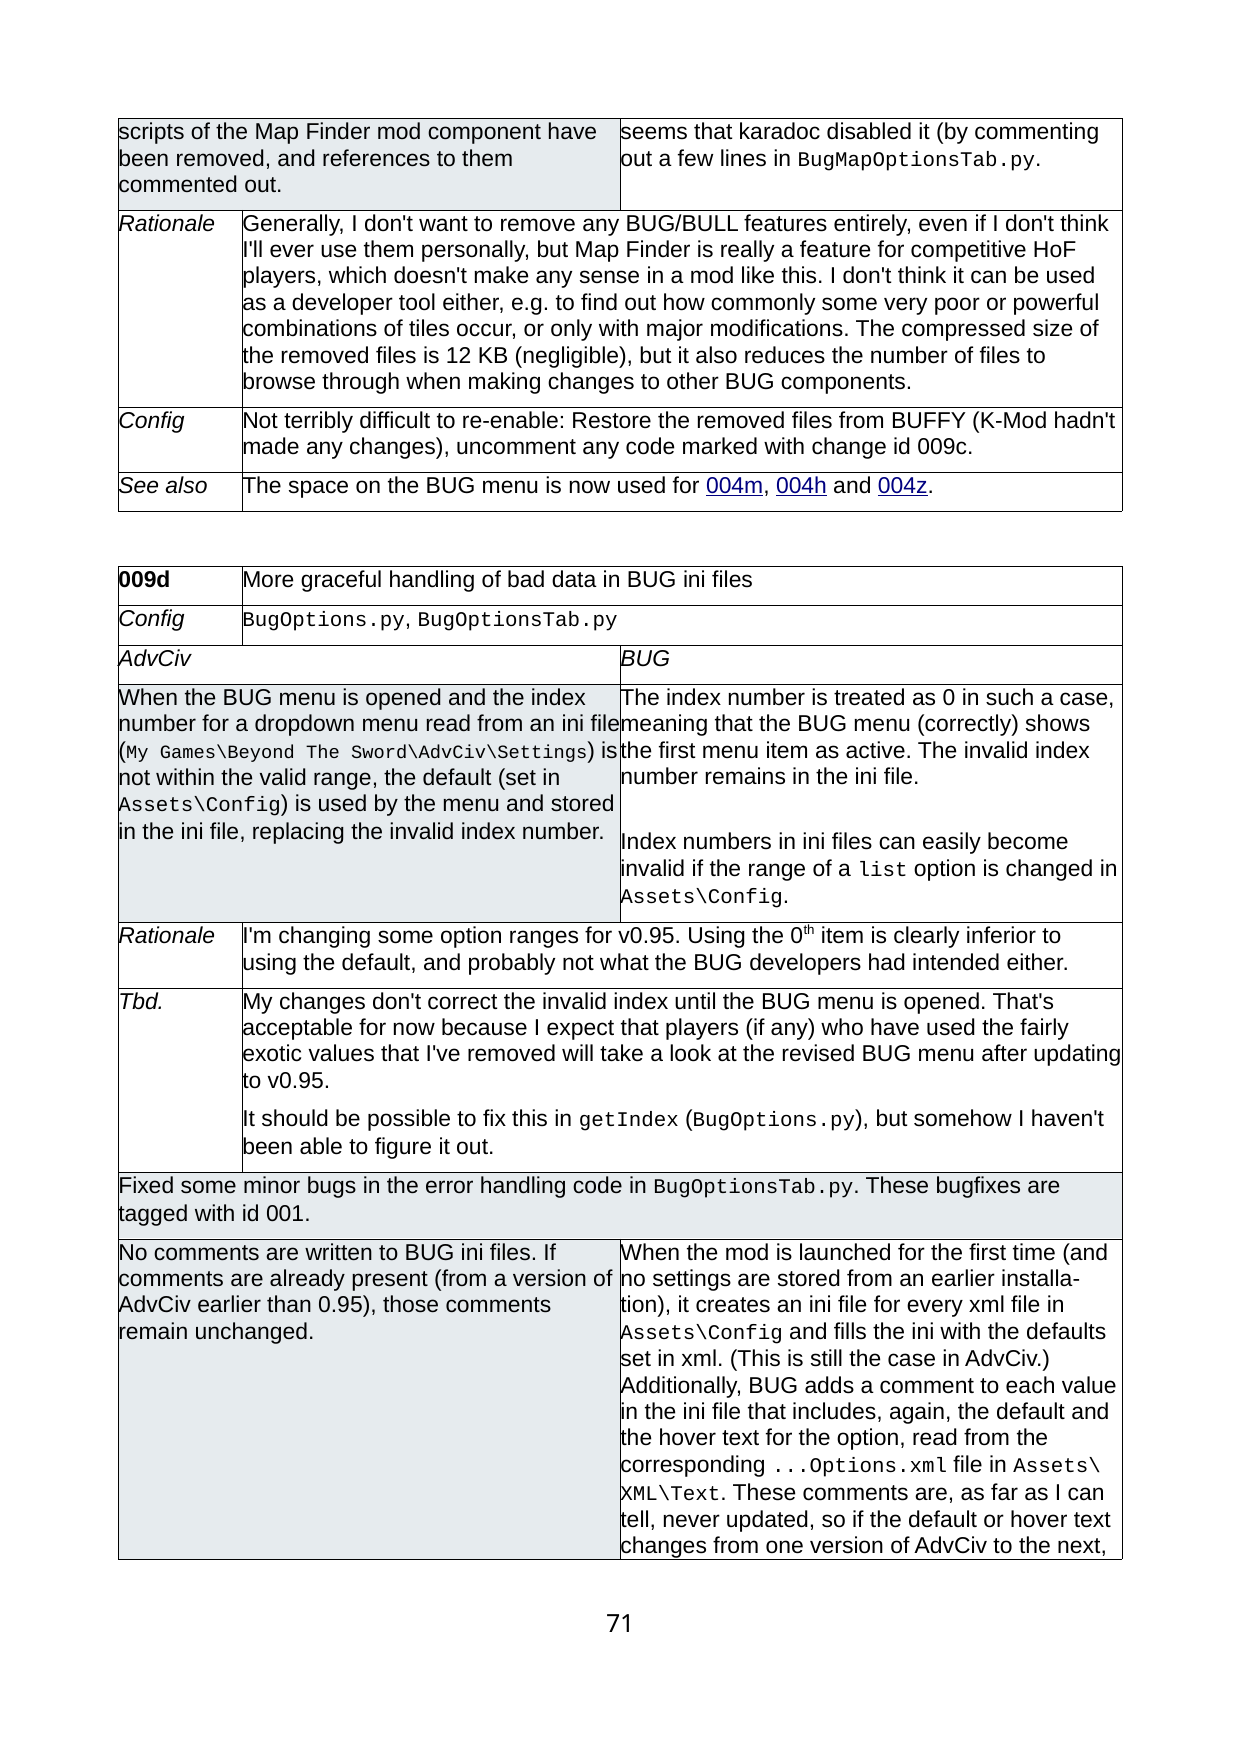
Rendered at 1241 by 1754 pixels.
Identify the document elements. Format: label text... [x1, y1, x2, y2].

table_header More graceful handling of bad data in BUG ini files [243, 567, 1122, 605]
table_cell Config [119, 606, 242, 645]
table_cell Fixed some minor bugs in the error handling code in BugOptionsTab.py. These bugfixes are tagged with id 001. [119, 1173, 1122, 1238]
table_cell See also [119, 473, 242, 511]
table_cell scripts of the Map Finder mod component have been removed, and references to them commented out. [119, 119, 620, 210]
table_cell Rationale [119, 211, 242, 407]
table_cell I'm changing some option ranges for v0.95. Using the 0th item is clearly inferior to using the default, and probably not what the BUG developers had intended either. [243, 923, 1122, 987]
table_cell Not terribly difficult to re-enable: Restore the removed files from BUFFY (K-Mod hadn't made any changes), uncomment any code marked with change id 009c. [243, 408, 1122, 472]
table_cell BugOptions.py, BugOptionsTab.py [243, 606, 1122, 645]
table_cell AdvCiv [119, 646, 620, 684]
table_cell No comments are written to BUG ini files. If comments are already present (from a version of AdvCiv earlier than 0.95), those comments remain unchanged. [119, 1240, 620, 1559]
table_cell When the BUG menu is opened and the index number for a dropdown menu read from an ini file (My Games\Beyond The Sword\AdvCiv\Settings) is not within the valid range, the default (set in Assets\Config) is used by the menu and stored in the ini file, replacing the invalid index number. [119, 685, 620, 922]
table_cell When the mod is launched for the first time (and no settings are stored from an earlier installa­tion), it creates an ini file for every xml file in Assets\Config and fills the ini with the defaults set in xml. (This is still the case in AdvCiv.) Additionally, BUG adds a comment to each value in the ini file that includes, again, the default and the hover text for the option, read from the corresponding ...Options.xml file in Assets\XML\Text. These comments are, as far as I can tell, never updated, so if the default or hover text changes from one version of AdvCiv to the next, [621, 1240, 1122, 1559]
table_cell The space on the BUG menu is now used for 004m, 004h and 004z. [243, 473, 1122, 511]
table_cell My changes don't correct the invalid index until the BUG menu is opened. That's acceptable for now because I expect that players (if any) who have used the fairly exotic values that I've removed will take a look at the revised BUG menu after updating to v0.95. It should be possible to fix this in getIndex (BugOptions.py), but somehow I haven't been able to figure it out. [243, 989, 1122, 1172]
table_header 009d [119, 567, 242, 605]
table_cell Generally, I don't want to remove any BUG/BULL features entirely, even if I don't think I'll ever use them personally, but Map Finder is really a feature for competitive HoF players, which doesn't make any sense in a mod like this. I don't think it can be used as a developer tool either, e.g. to find out how commonly some very poor or powerful combinations of tiles occur, or only with major modifications. The compressed size of the removed files is 12 KB (negligible), but it also reduces the number of files to browse through when making changes to other BUG components. [243, 211, 1122, 407]
table_cell The index number is treated as 0 in such a case, meaning that the BUG menu (correctly) shows the first menu item as active. The invalid index number remains in the ini file. Index numbers in ini files can easily become invalid if the range of a list option is changed in Assets\Config. [621, 685, 1122, 922]
table_cell BUG [621, 646, 1122, 684]
table_cell Tbd. [119, 989, 242, 1172]
table_cell Rationale [119, 923, 242, 987]
table_cell Config [119, 408, 242, 472]
table_cell seems that karadoc disabled it (by commenting out a few lines in BugMapOptionsTab.py. [621, 119, 1122, 210]
